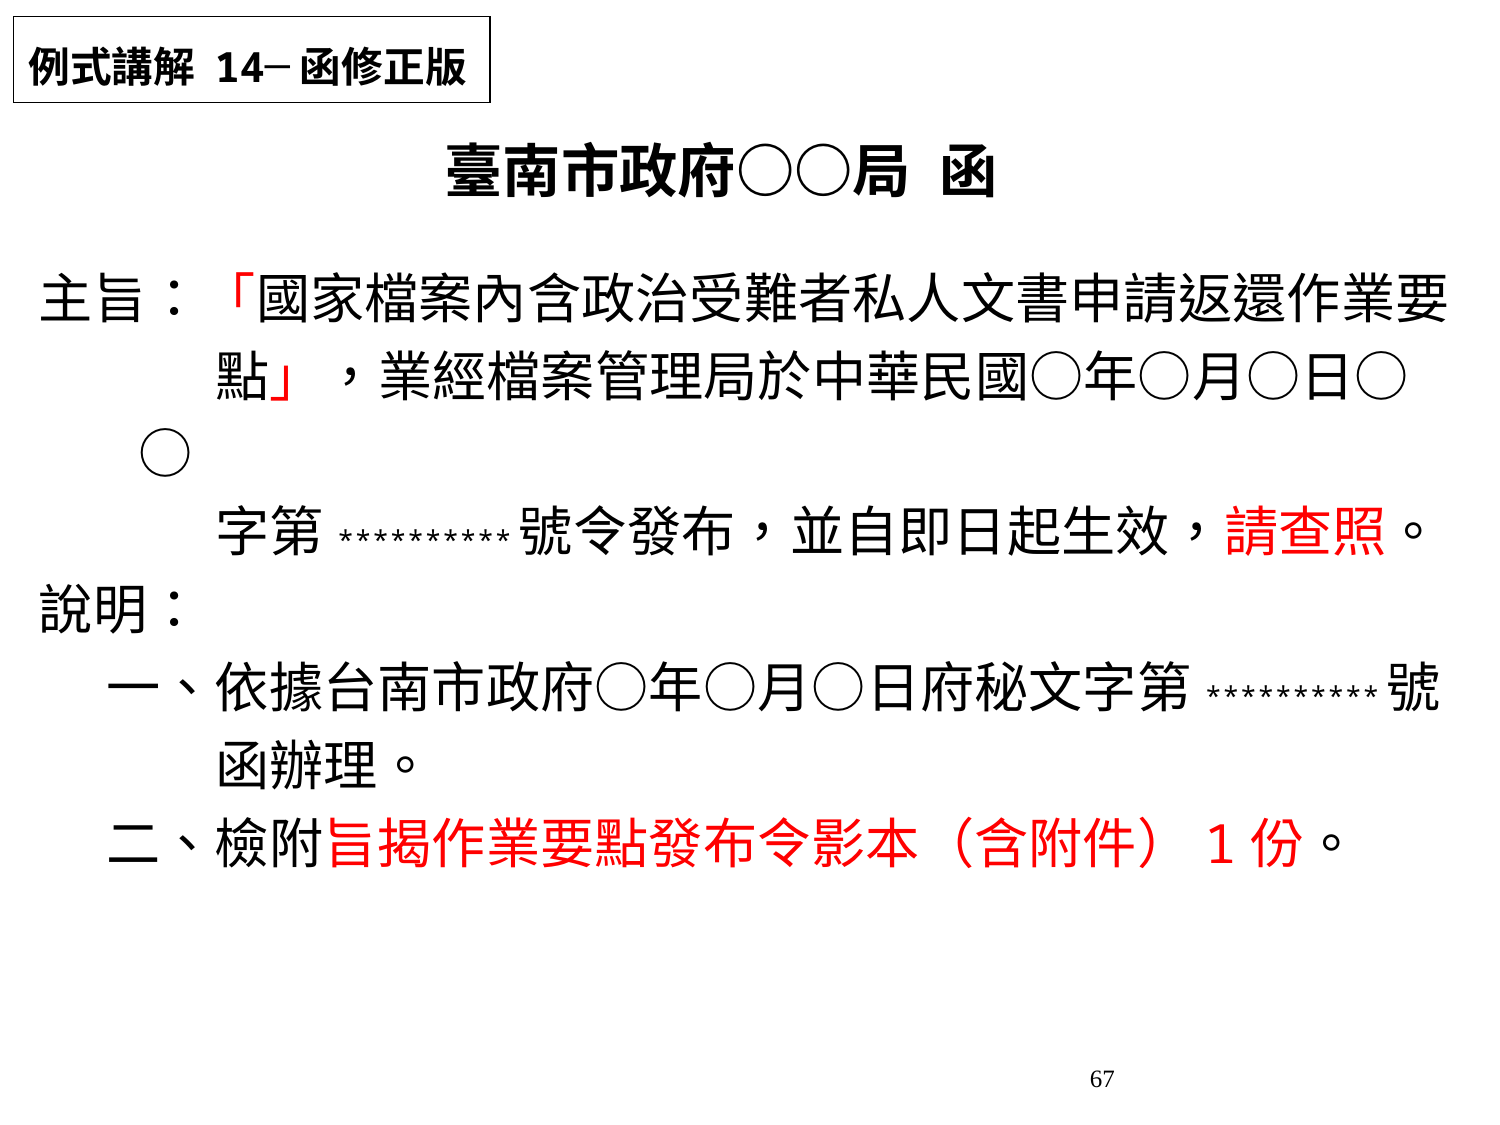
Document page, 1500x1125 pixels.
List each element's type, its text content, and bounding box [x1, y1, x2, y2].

text_box 臺南市政府○○局 函 [426, 126, 1017, 214]
text_box [1074, 1025, 1426, 1101]
text_box 主旨：「國家檔案內含政治受難者私人文書申請返還作業要 點」，業經檔案管理局於中華民國○年○月○日○○ 字第**********號令發布，並自即日起生效，請查照。 說明： 一、依據台南市政府○年○月○日府秘文字第**********號 函辦理。 二、檢附旨揭作業要點發布令影本（含附件）1份。 [24, 243, 1474, 882]
text_box 例式講解 14─函修正版 [13, 16, 491, 103]
